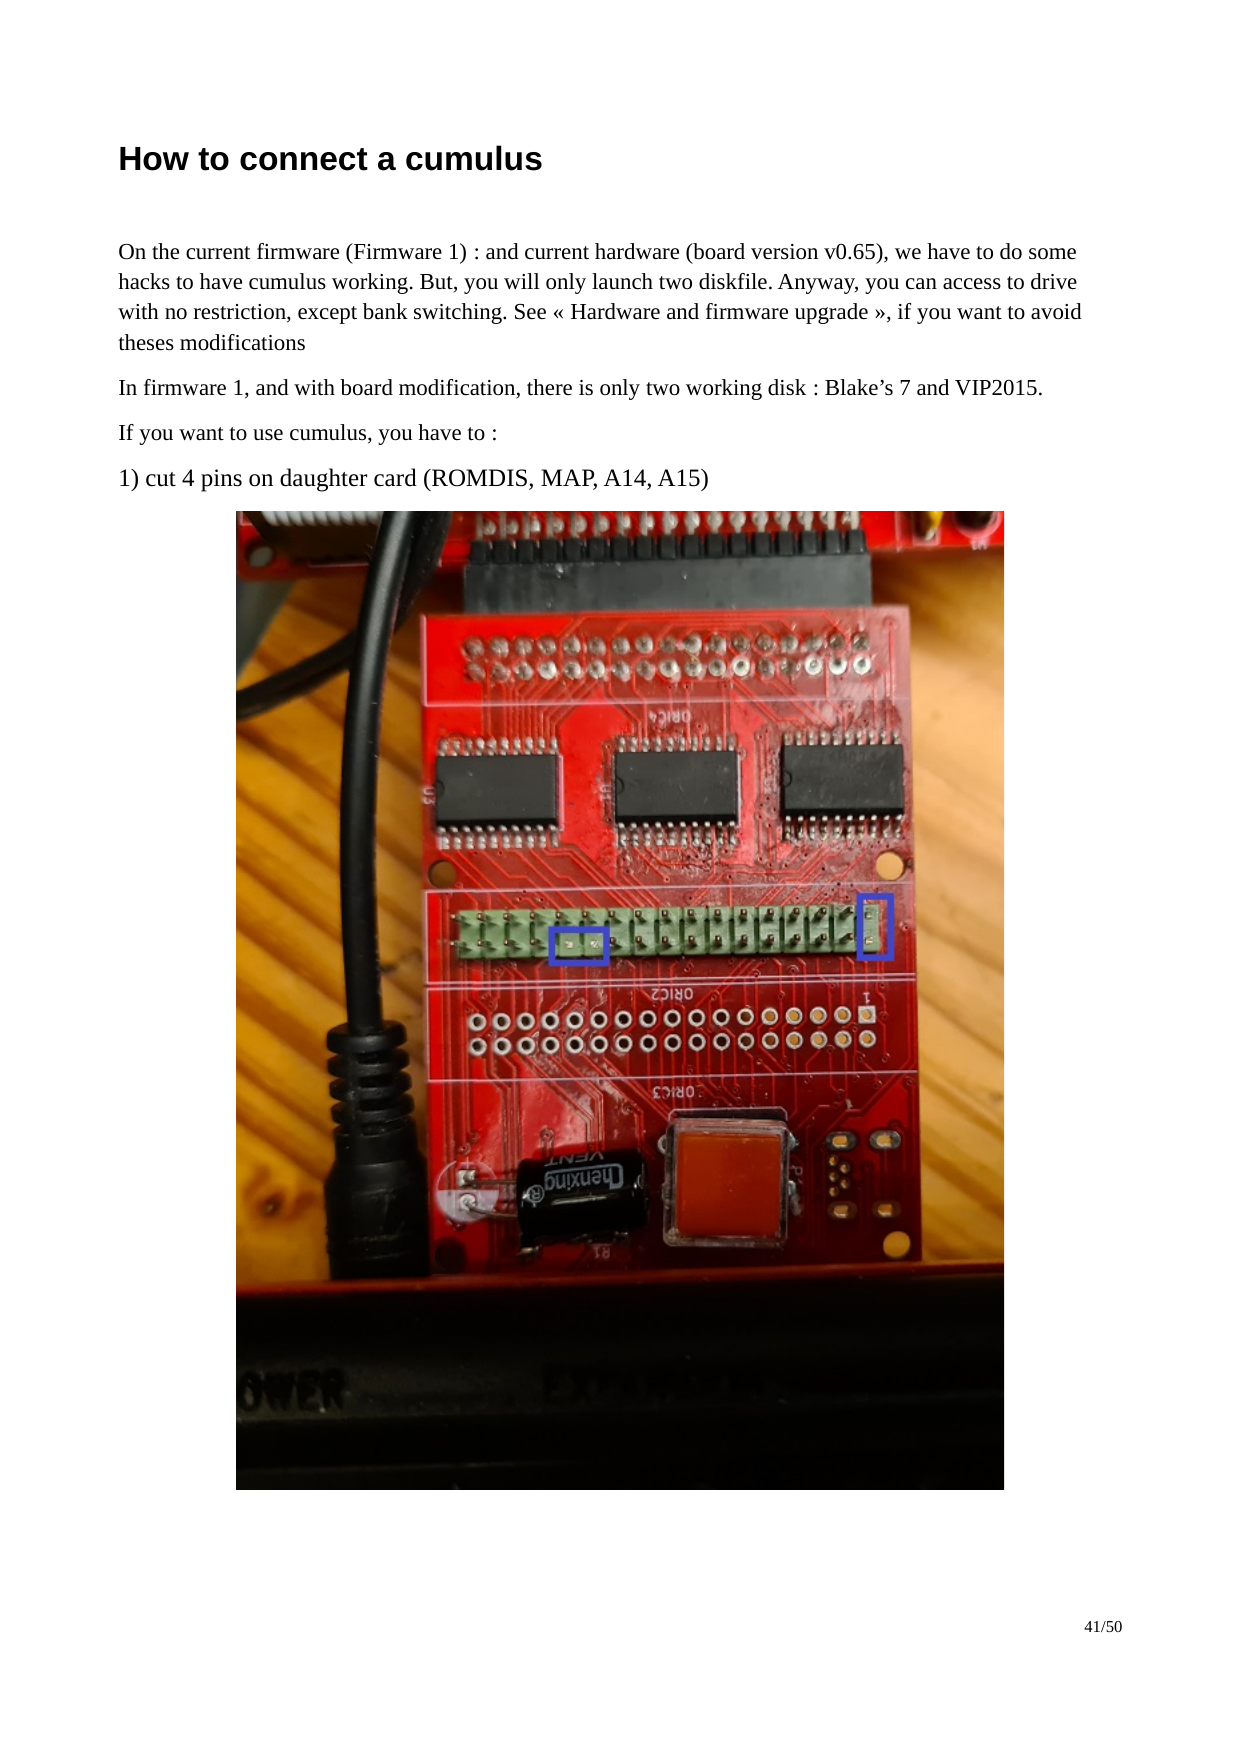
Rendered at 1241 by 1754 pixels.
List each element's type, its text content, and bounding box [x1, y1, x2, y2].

text 1) cut 4 pins on daughter card (ROMDIS, MAP, A14, A15) [118, 463, 1122, 492]
picture [236, 511, 1005, 1490]
text In firmware 1, and with board modification, there is only two working disk : Blake’s 7 and VIP2015. [118, 373, 1122, 400]
text On the current firmware (Firmware 1) : and current hardware (board version v0.65), we have to do some hacks to have cumulus working. But, you will only launch two diskfile. Anyway, you can access to drive with no restriction, except bank switching. See « Hardware and firmware upgrade », if you want to avoid theses modifications [118, 238, 1122, 355]
subtitle How to connect a cumulus [118, 139, 1122, 178]
text If you want to use cumulus, you have to : [118, 418, 1122, 445]
